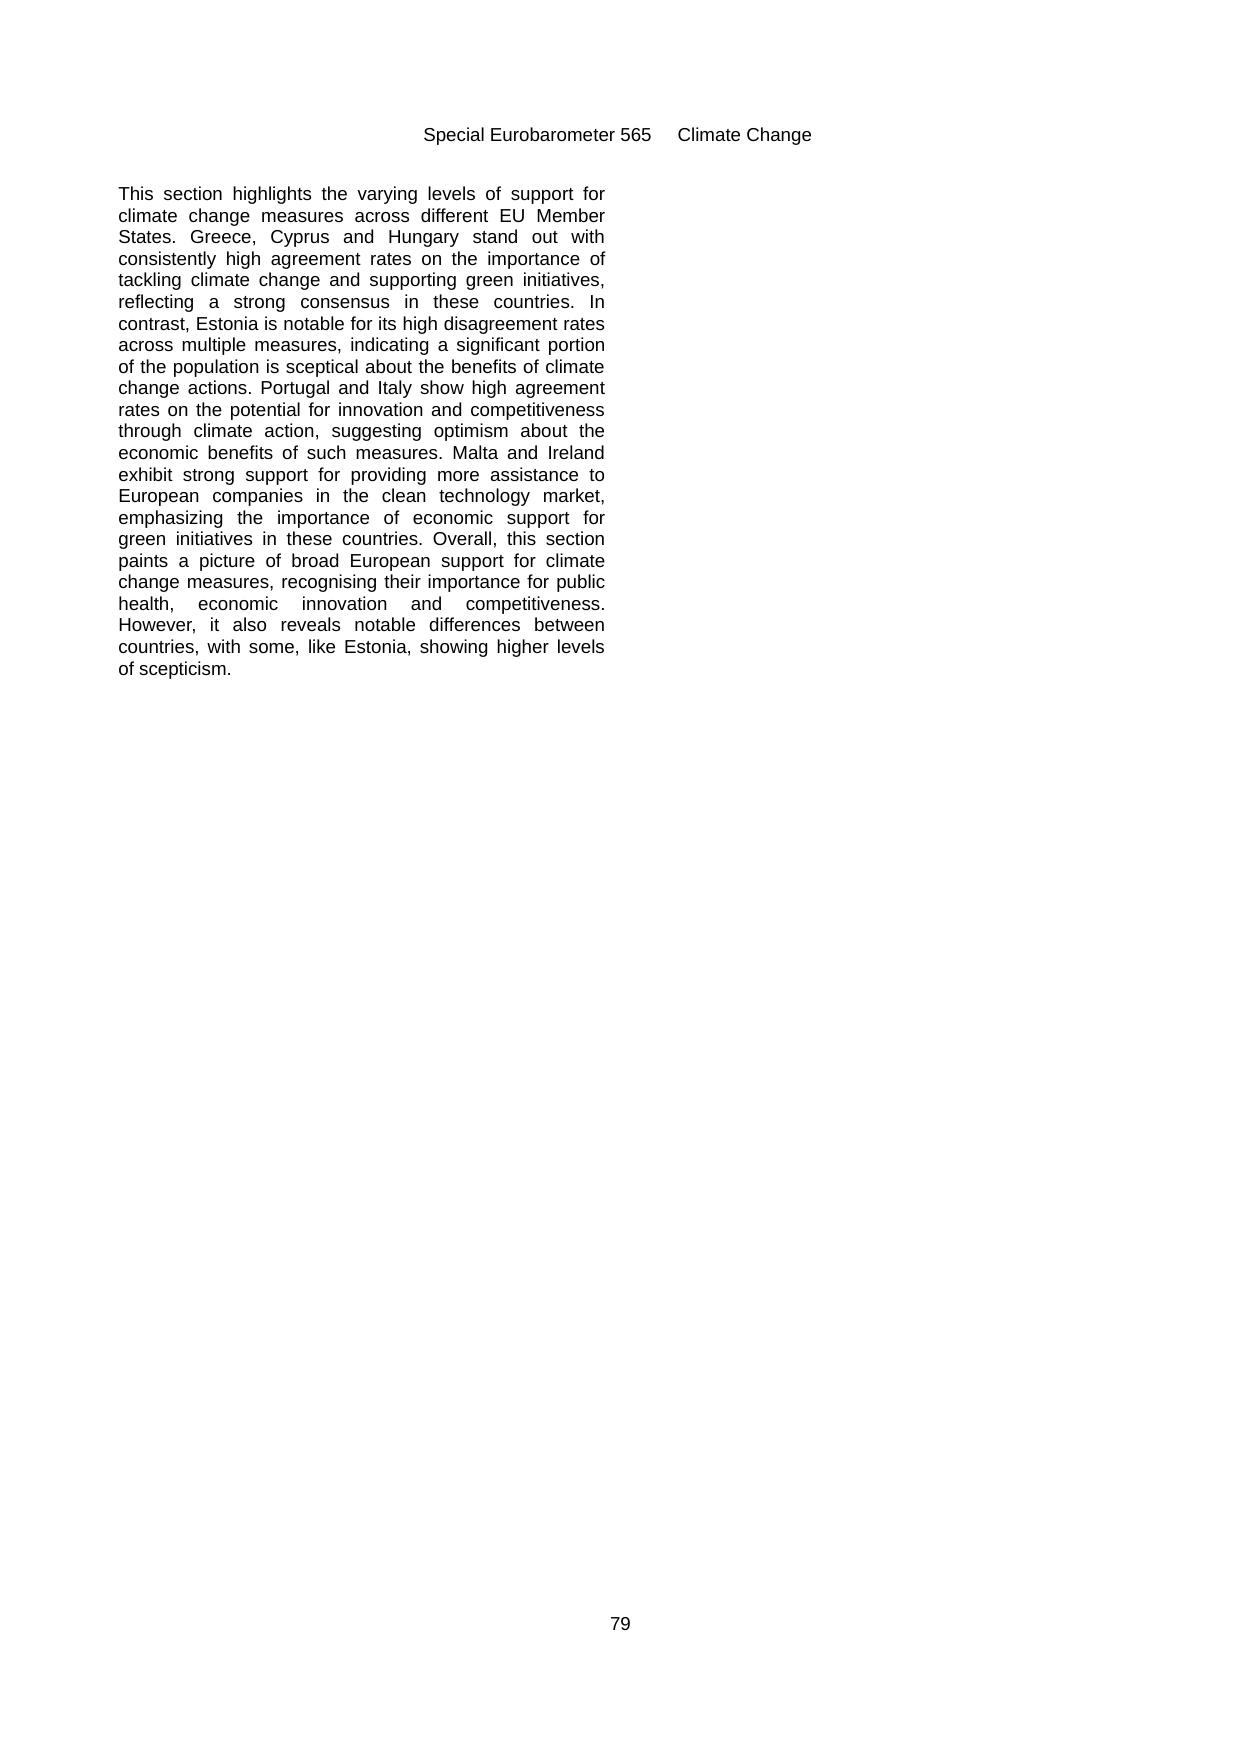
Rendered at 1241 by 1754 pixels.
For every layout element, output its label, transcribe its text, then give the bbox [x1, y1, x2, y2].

text This section highlights the varying levels of support for climate change measures across different EU Member States. Greece, Cyprus and Hungary stand out with consistently high agreement rates on the importance of tackling climate change and supporting green initiatives, reflecting a strong consensus in these countries. In contrast, Estonia is notable for its high disagreement rates across multiple measures, indicating a significant portion of the population is sceptical about the benefits of climate change actions. Portugal and Italy show high agreement rates on the potential for innovation and competitiveness through climate action, suggesting optimism about the economic benefits of such measures. Malta and Ireland exhibit strong support for providing more assistance to European companies in the clean technology market, emphasizing the importance of economic support for green initiatives in these countries. Overall, this section paints a picture of broad European support for climate change measures, recognising their importance for public health, economic innovation and competitiveness. However, it also reveals notable differences between countries, with some, like Estonia, showing higher levels of scepticism. [118, 183, 605, 679]
